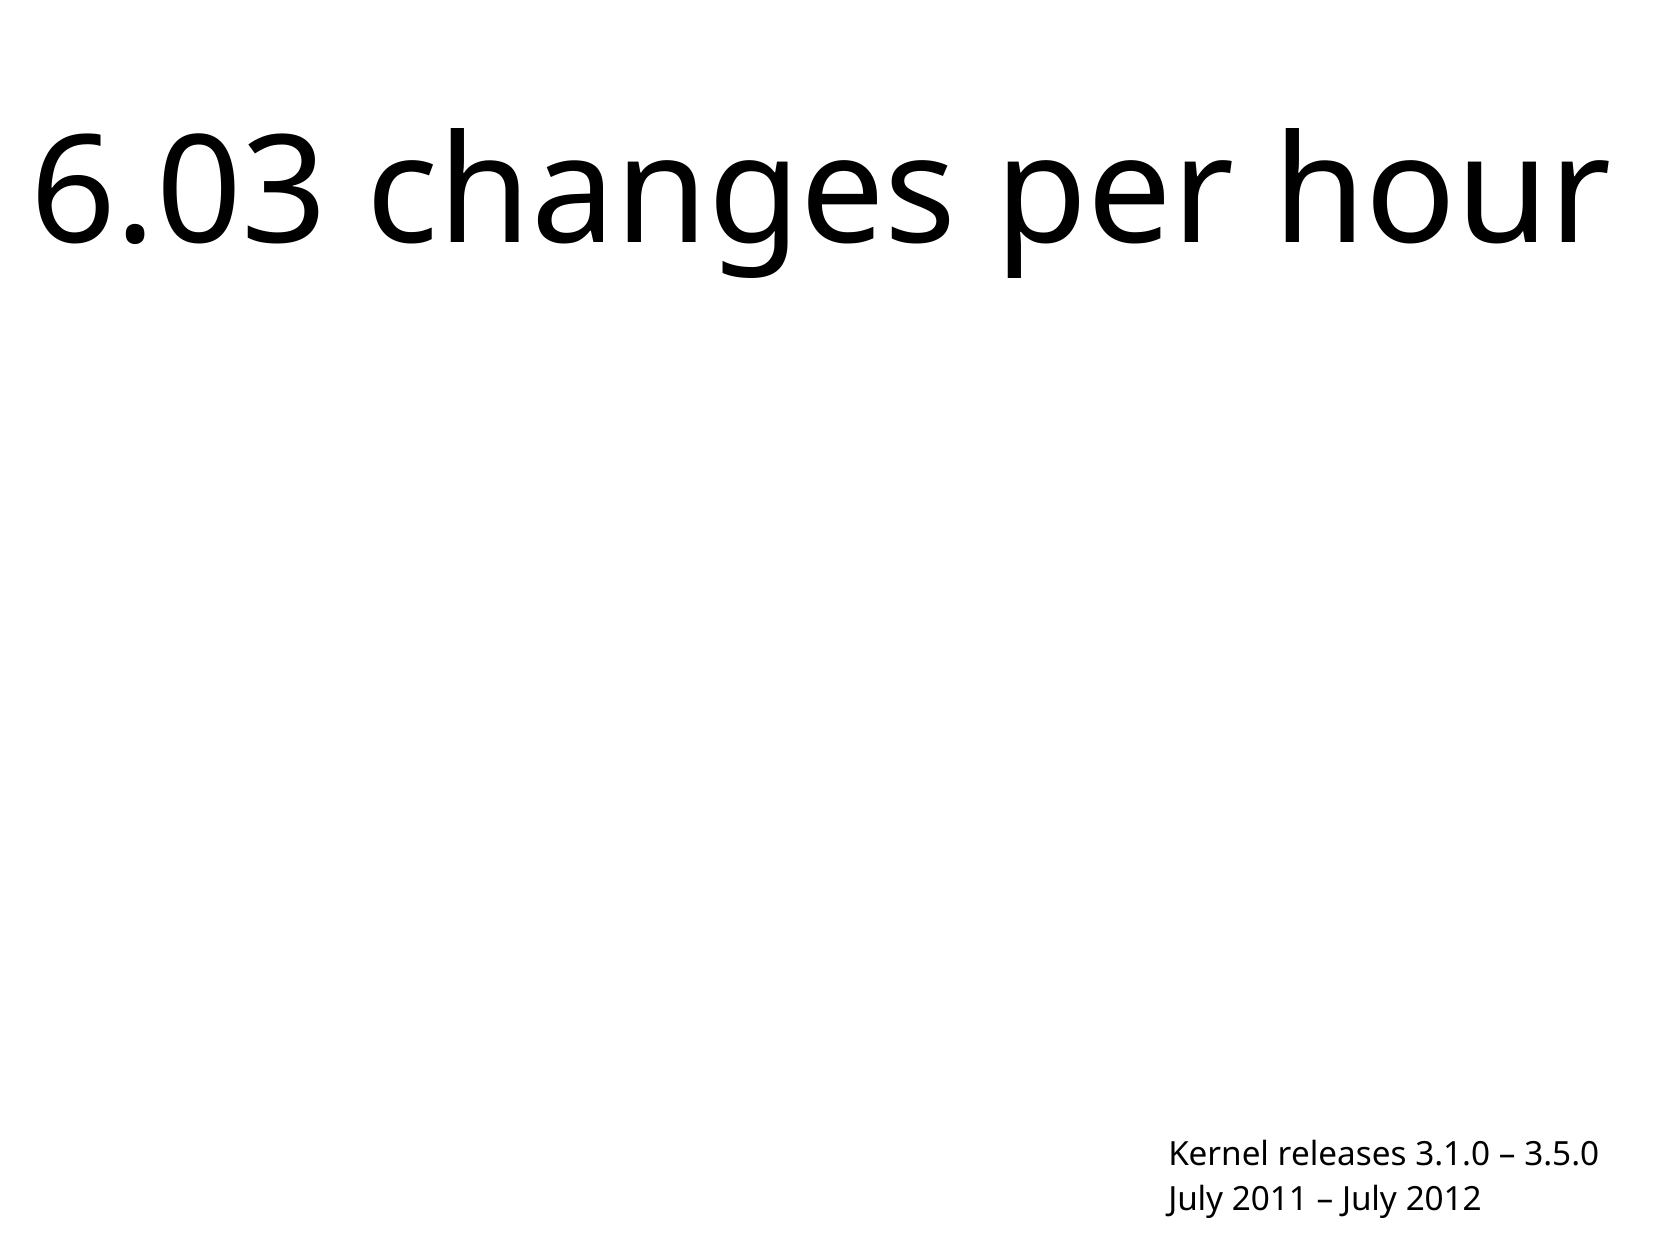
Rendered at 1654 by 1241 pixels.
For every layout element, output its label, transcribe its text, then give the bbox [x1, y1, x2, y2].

text_box 2.6.20 to 2.6.24-rc8 [1298, 1158, 1654, 1219]
text_box 6.03 changes per hour [15, 75, 1645, 270]
text_box Kernel releases 3.1.0 – 3.5.0 July 2011 – July 2012 [1153, 1122, 1615, 1217]
